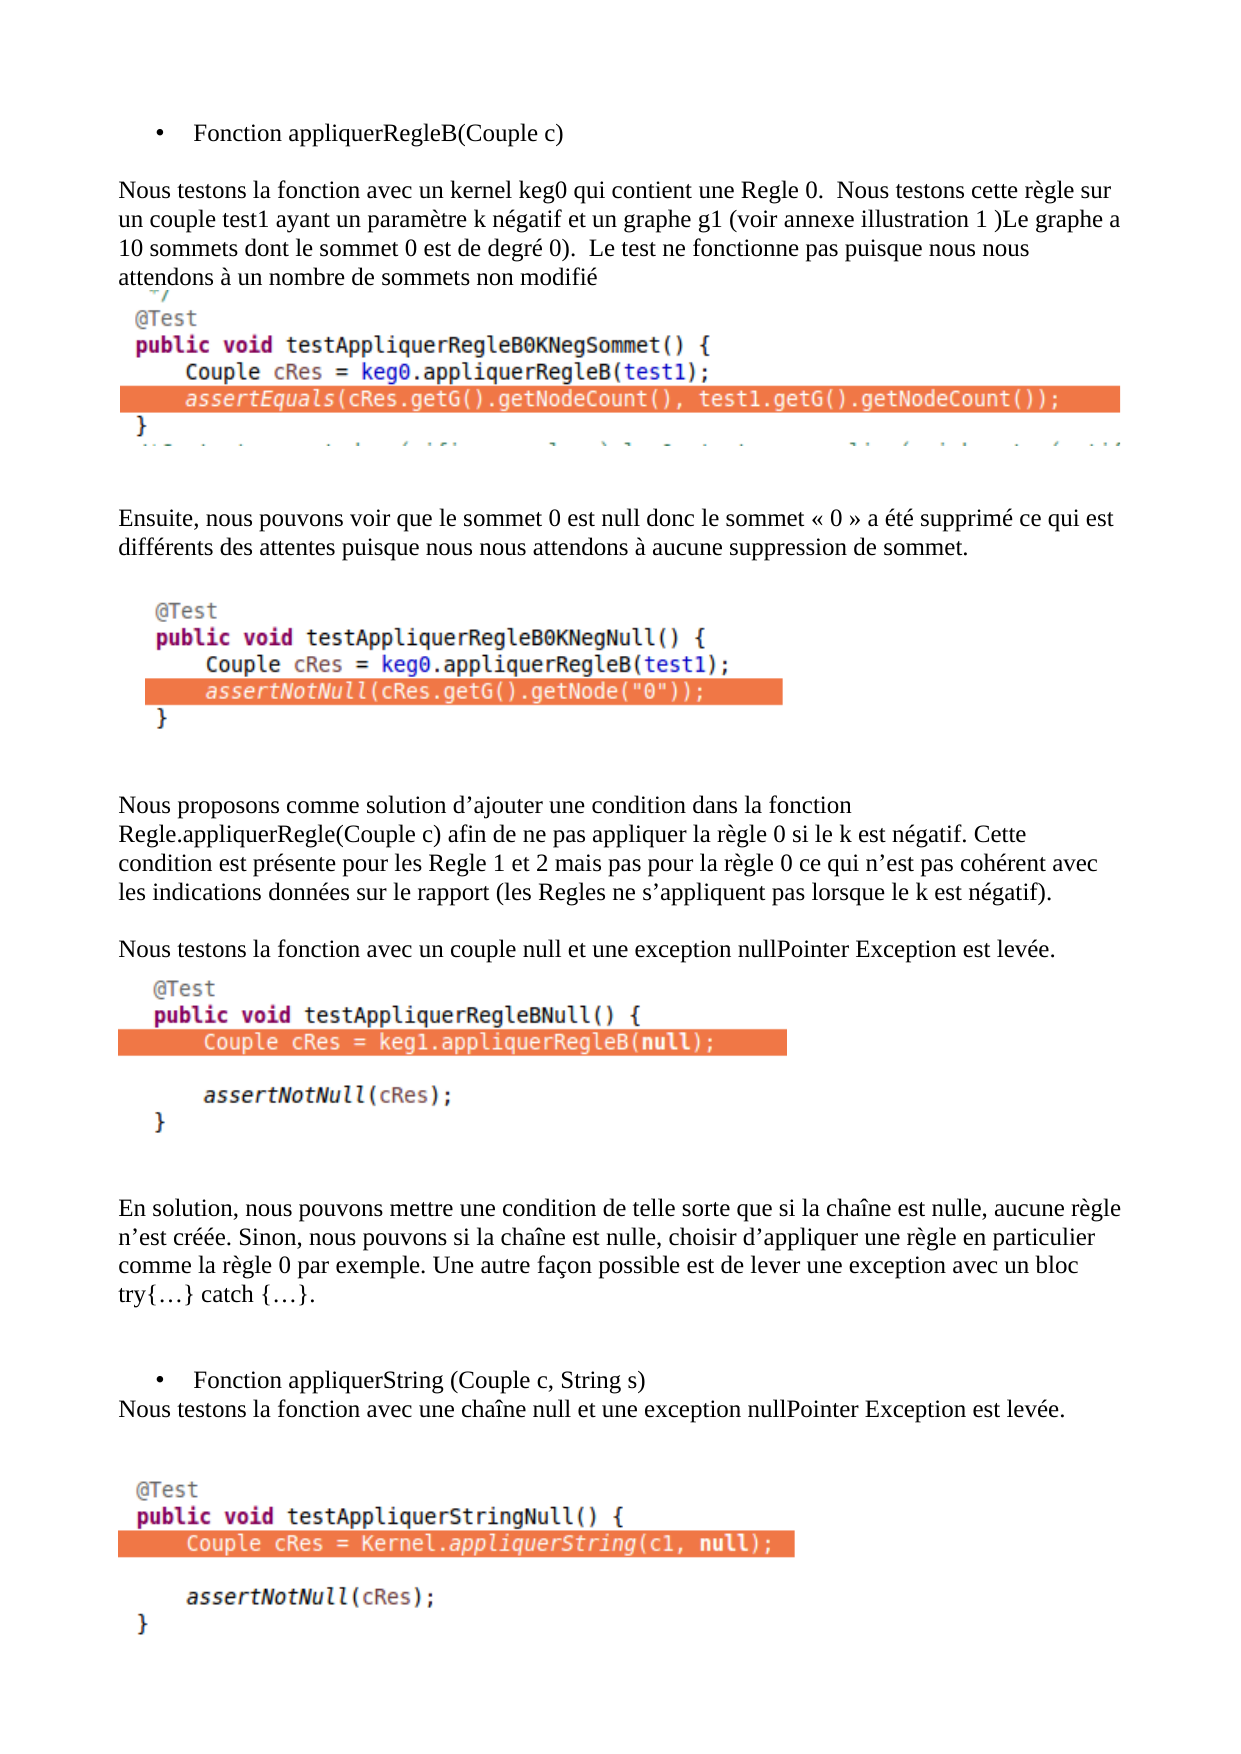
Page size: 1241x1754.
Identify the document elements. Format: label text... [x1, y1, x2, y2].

picture [145, 579, 783, 765]
picture [118, 1475, 795, 1641]
picture [120, 290, 1121, 446]
text Nous testons la fonction avec un kernel keg0 qui contient une Regle 0. Nous testons cette règle sur un couple test1 ayant un paramètre k négatif et un graphe g1 (voir annexe illustration 1 )Le graphe a 10 sommets dont le sommet 0 est de degré 0). Le test ne fonctionne pas puisque nous nous attendons à un nombre de sommets non modifié [118, 176, 1122, 291]
text Ensuite, nous pouvons voir que le sommet 0 est null donc le sommet « 0 » a été supprimé ce qui est différents des attentes puisque nous nous attendons à aucune suppression de sommet. [118, 503, 1122, 560]
picture [118, 973, 787, 1183]
list Fonction appliquerString (Couple c, String s) [156, 1365, 1122, 1394]
text Nous testons la fonction avec une chaîne null et une exception nullPointer Exception est levée. [118, 1394, 1122, 1423]
text Nous testons la fonction avec un couple null et une exception nullPointer Exception est levée. [118, 934, 1122, 963]
text Nous proposons comme solution d’ajouter une condition dans la fonction Regle.appliquerRegle(Couple c) afin de ne pas appliquer la règle 0 si le k est négatif. Cette condition est présente pour les Regle 1 et 2 mais pas pour la règle 0 ce qui n’est pas cohérent avec les indications données sur le rapport (les Regles ne s’appliquent pas lorsque le k est négatif). [118, 790, 1122, 905]
list Fonction appliquerRegleB(Couple c) [156, 118, 1122, 147]
text En solution, nous pouvons mettre une condition de telle sorte que si la chaîne est nulle, aucune règle n’est créée. Sinon, nous pouvons si la chaîne est nulle, choisir d’appliquer une règle en particulier comme la règle 0 par exemple. Une autre façon possible est de lever une exception avec un bloc try{…} catch {…}. [118, 1193, 1122, 1308]
